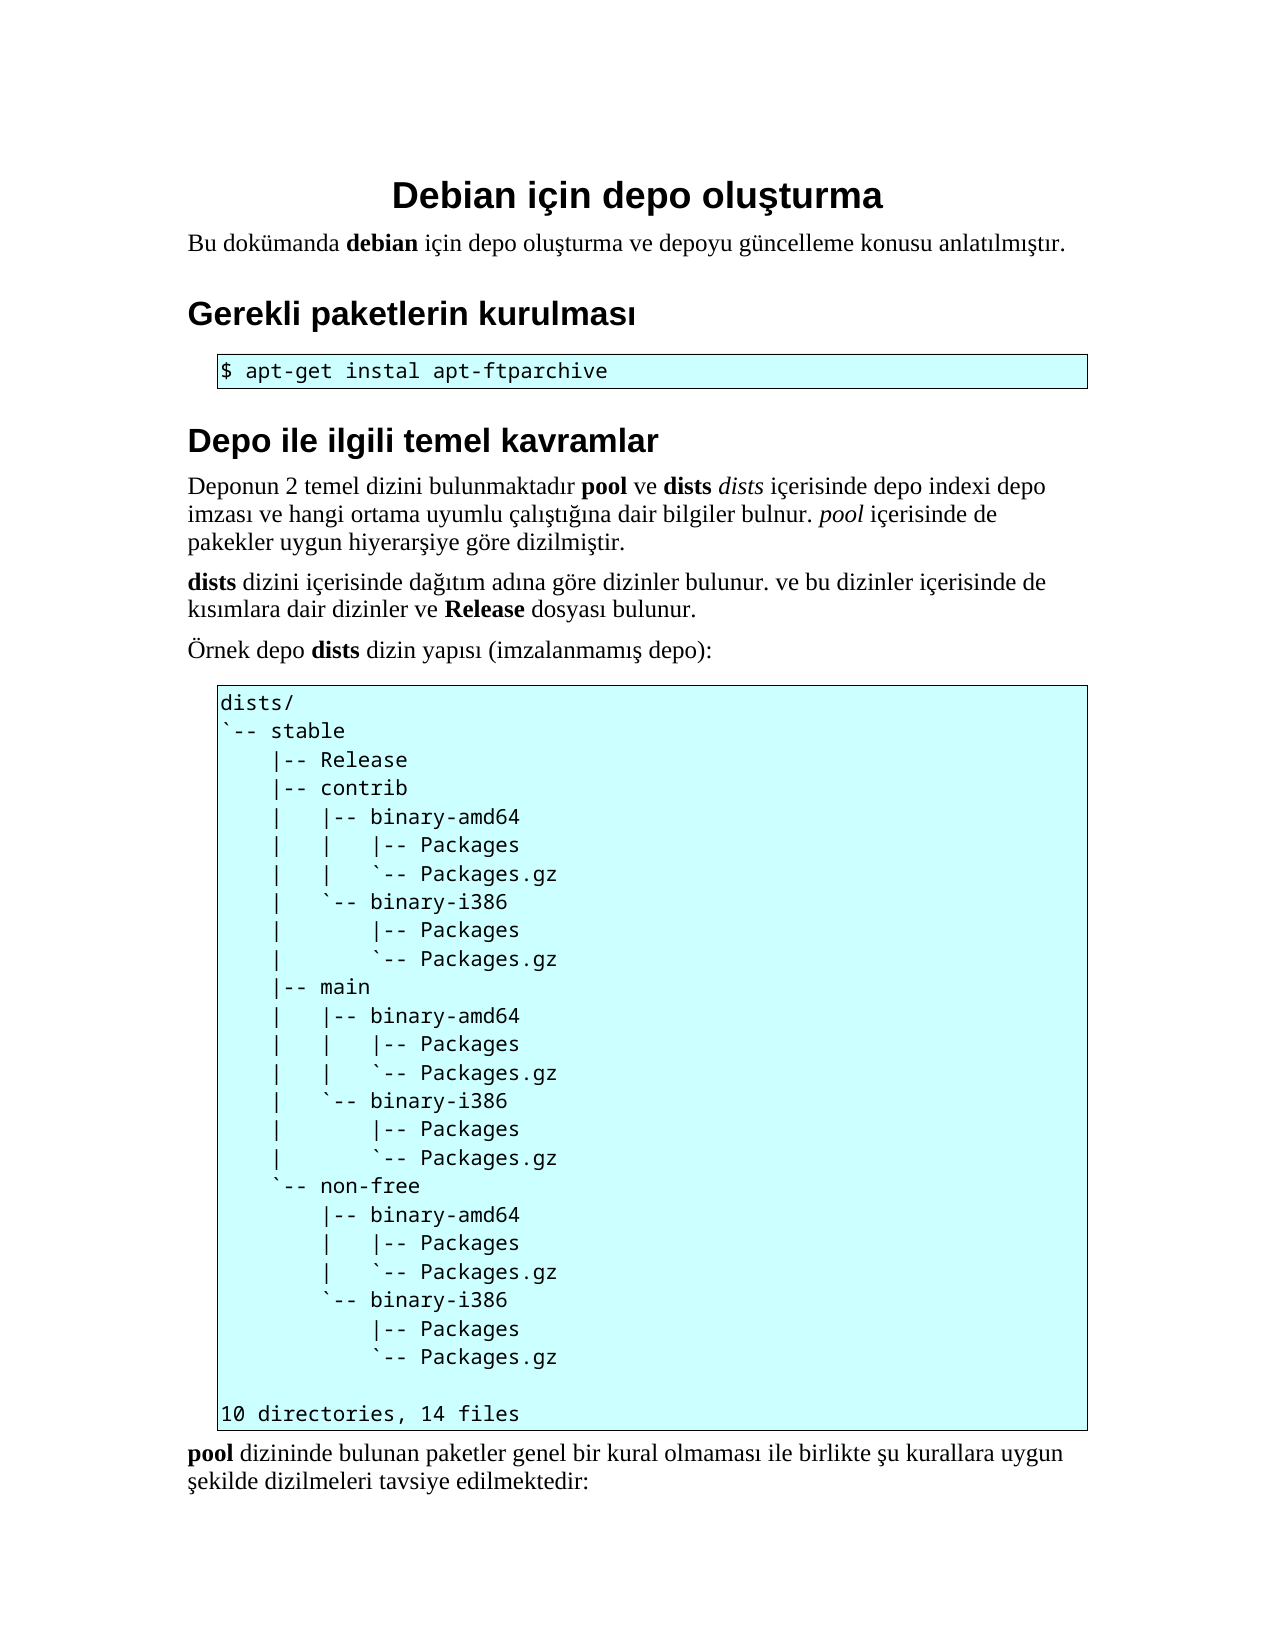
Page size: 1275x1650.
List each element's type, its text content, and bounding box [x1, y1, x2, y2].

text Deponun 2 temel dizini bulunmaktadır pool ve dists dists içerisinde depo indexi depo imzası ve hangi ortama uyumlu çalıştığına dair bilgiler bulnur. pool içerisinde de pakekler uygun hiyerarşiye göre dizilmiştir. [187, 472, 1087, 555]
subtitle Depo ile ilgili temel kavramlar [187, 422, 1087, 460]
text Örnek depo dists dizin yapısı (imzalanmamış depo): [187, 636, 1087, 663]
text dists/ `-- stable |-- Release |-- contrib | |-- binary-amd64 | | |-- Packages | | `-- Packages.gz | `-- binary-i386 | |-- Packages | `-- Packages.gz |-- main | |-- binary-amd64 | | |-- Packages | | `-- Packages.gz | `-- binary-i386 | |-- Packages | `-- Packages.gz `-- non-free |-- binary-amd64 | |-- Packages | `-- Packages.gz `-- binary-i386 |-- Packages `-- Packages.gz 10 directories, 14 files [218, 686, 1087, 1430]
text pool dizininde bulunan paketler genel bir kural olmaması ile birlikte şu kurallara uygun şekilde dizilmeleri tavsiye edilmektedir: [187, 1439, 1087, 1495]
title Debian için depo oluşturma [187, 175, 1087, 217]
text Bu dokümanda debian için depo oluşturma ve depoyu güncelleme konusu anlatılmıştır. [187, 229, 1087, 257]
text dists dizini içerisinde dağıtım adına göre dizinler bulunur. ve bu dizinler içerisinde de kısımlara dair dizinler ve Release dosyası bulunur. [187, 568, 1087, 623]
text $ apt-get instal apt-ftparchive [218, 355, 1087, 388]
subtitle Gerekli paketlerin kurulması [187, 294, 1087, 332]
